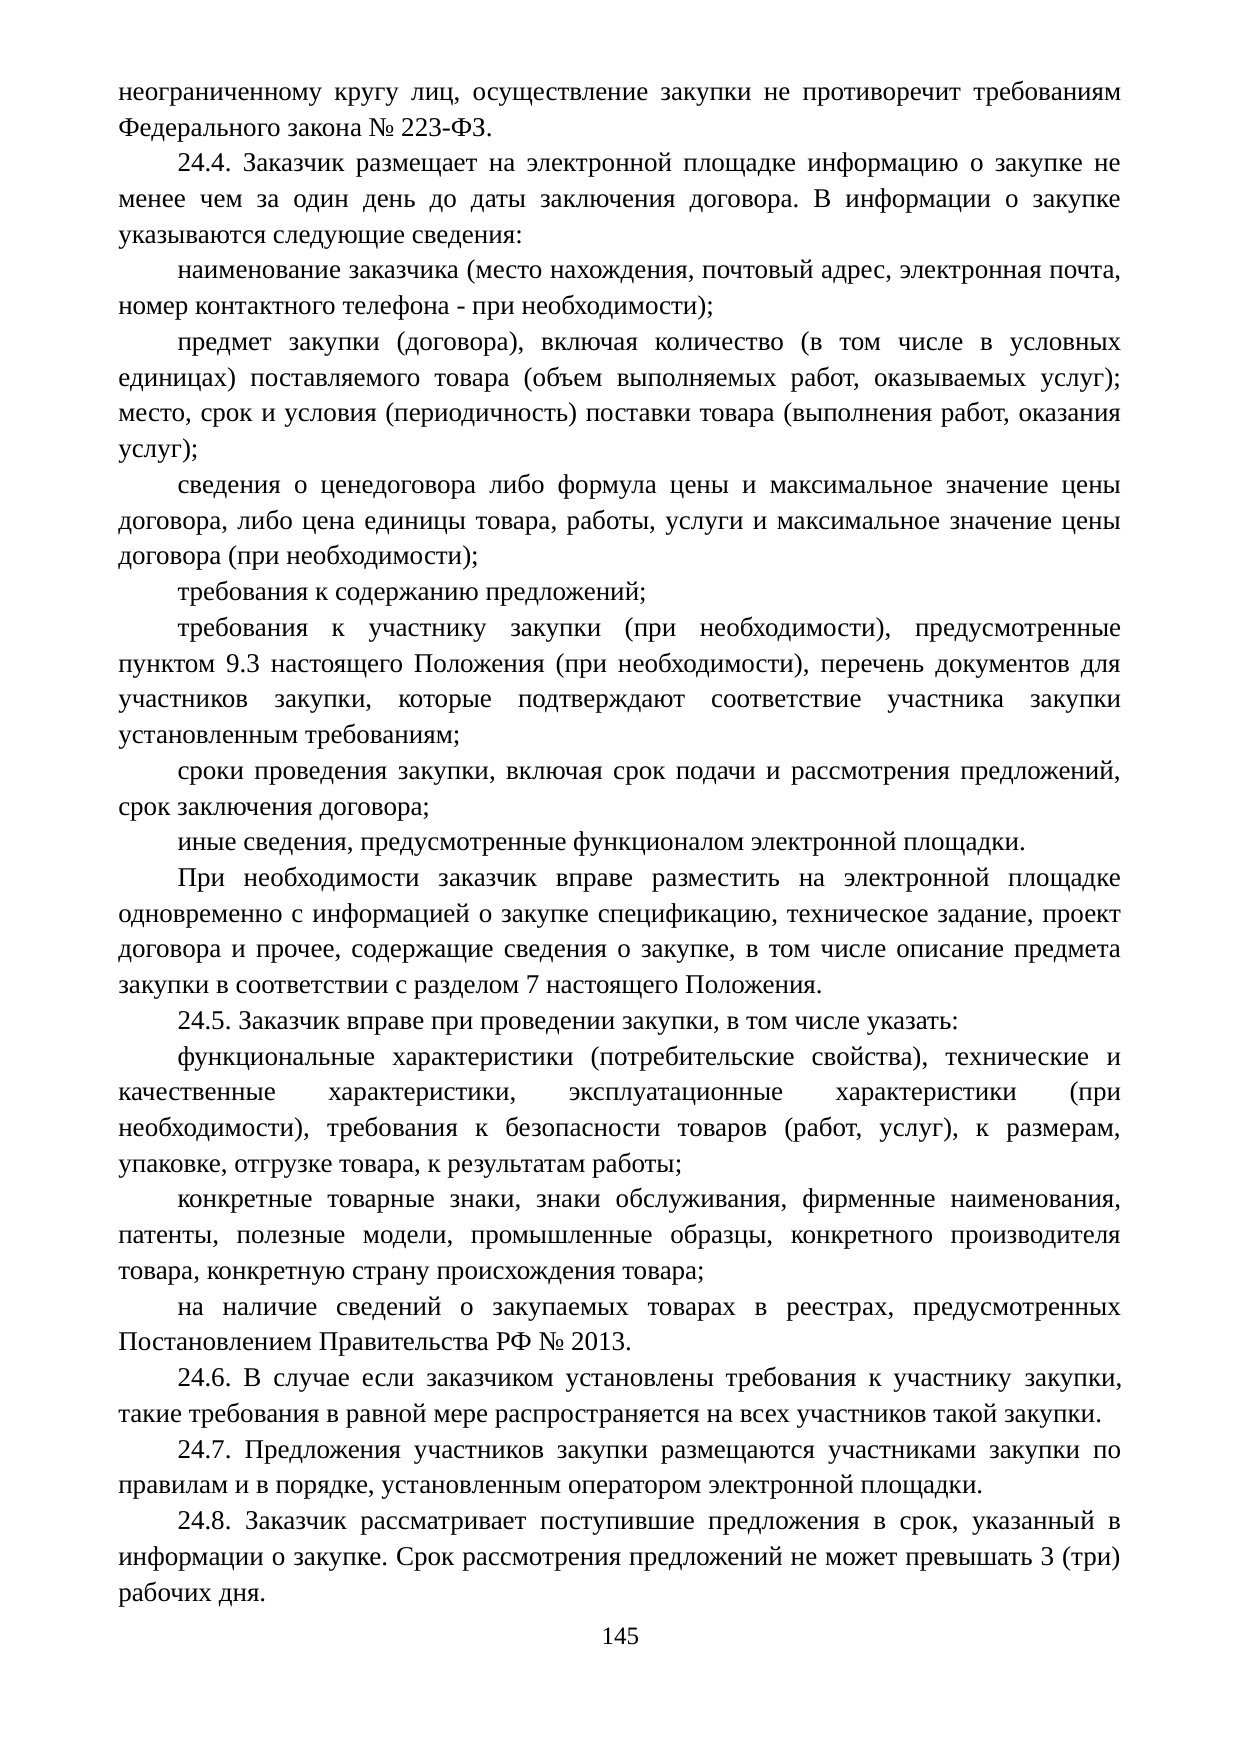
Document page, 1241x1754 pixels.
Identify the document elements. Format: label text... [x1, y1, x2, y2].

text 24.8. Заказчик рассматривает поступившие предложения в срок, указанный в информации о закупке. Срок рассмотрения предложений не может превышать 3 (три) рабочих дня. [118, 1504, 1122, 1607]
text на наличие сведений о закупаемых товарах в реестрах, предусмотренных Постановлением Правительства РФ № 2013. [118, 1290, 1122, 1357]
list требования к участнику закупки (при необходимости), предусмотренные пунктом 9.3 настоящего Положения (при необходимости), перечень документов для участников закупки, которые подтверждают соответствие участника закупки установленным требованиям; [118, 611, 1122, 749]
text 24.4. Заказчик размещает на электронной площадке информацию о закупке не менее чем за один день до даты заключения договора. В информации о закупке указываются следующие сведения: [118, 146, 1122, 249]
text 24.5. Заказчик вправе при проведении закупки, в том числе указать: [118, 1004, 1122, 1035]
text 24.7. Предложения участников закупки размещаются участниками закупки по правилам и в порядке, установленным оператором электронной площадки. [118, 1433, 1122, 1499]
list сведения о ценедоговора либо формула цены и максимальное значение цены договора, либо цена единицы товара, работы, услуги и максимальное значение цены договора (при необходимости); [118, 468, 1122, 571]
list При необходимости заказчик вправе разместить на электронной площадке одновременно с информацией о закупке спецификацию, техническое задание, проект договора и прочее, содержащие сведения о закупке, в том числе описание предмета закупки в соответствии с разделом 7 настоящего Положения. [118, 861, 1122, 999]
list сроки проведения закупки, включая срок подачи и рассмотрения предложений, срок заключения договора; [118, 754, 1122, 821]
text 24.6. В случае если заказчиком установлены требования к участнику закупки, такие требования в равной мере распространяется на всех участников такой закупки. [118, 1361, 1122, 1428]
text неограниченному кругу лиц, осуществление закупки не противоречит требованиям Федерального закона № 223-ФЗ. [118, 75, 1122, 142]
list наименование заказчика (место нахождения, почтовый адрес, электронная почта, номер контактного телефона - при необходимости); [118, 254, 1122, 321]
text функциональные характеристики (потребительские свойства), технические и качественные характеристики, эксплуатационные характеристики (при необходимости), требования к безопасности товаров (работ, услуг), к размерам, упаковке, отгрузке товара, к результатам работы; [118, 1040, 1122, 1178]
text конкретные товарные знаки, знаки обслуживания, фирменные наименования, патенты, полезные модели, промышленные образцы, конкретного производителя товара, конкретную страну происхождения товара; [118, 1183, 1122, 1285]
list предмет закупки (договора), включая количество (в том числе в условных единицах) поставляемого товара (объем выполняемых работ, оказываемых услуг); место, срок и условия (периодичность) поставки товара (выполнения работ, оказания услуг); [118, 325, 1122, 463]
list требования к содержанию предложений; [118, 575, 1122, 606]
list иные сведения, предусмотренные функционалом электронной площадки. [118, 825, 1122, 856]
